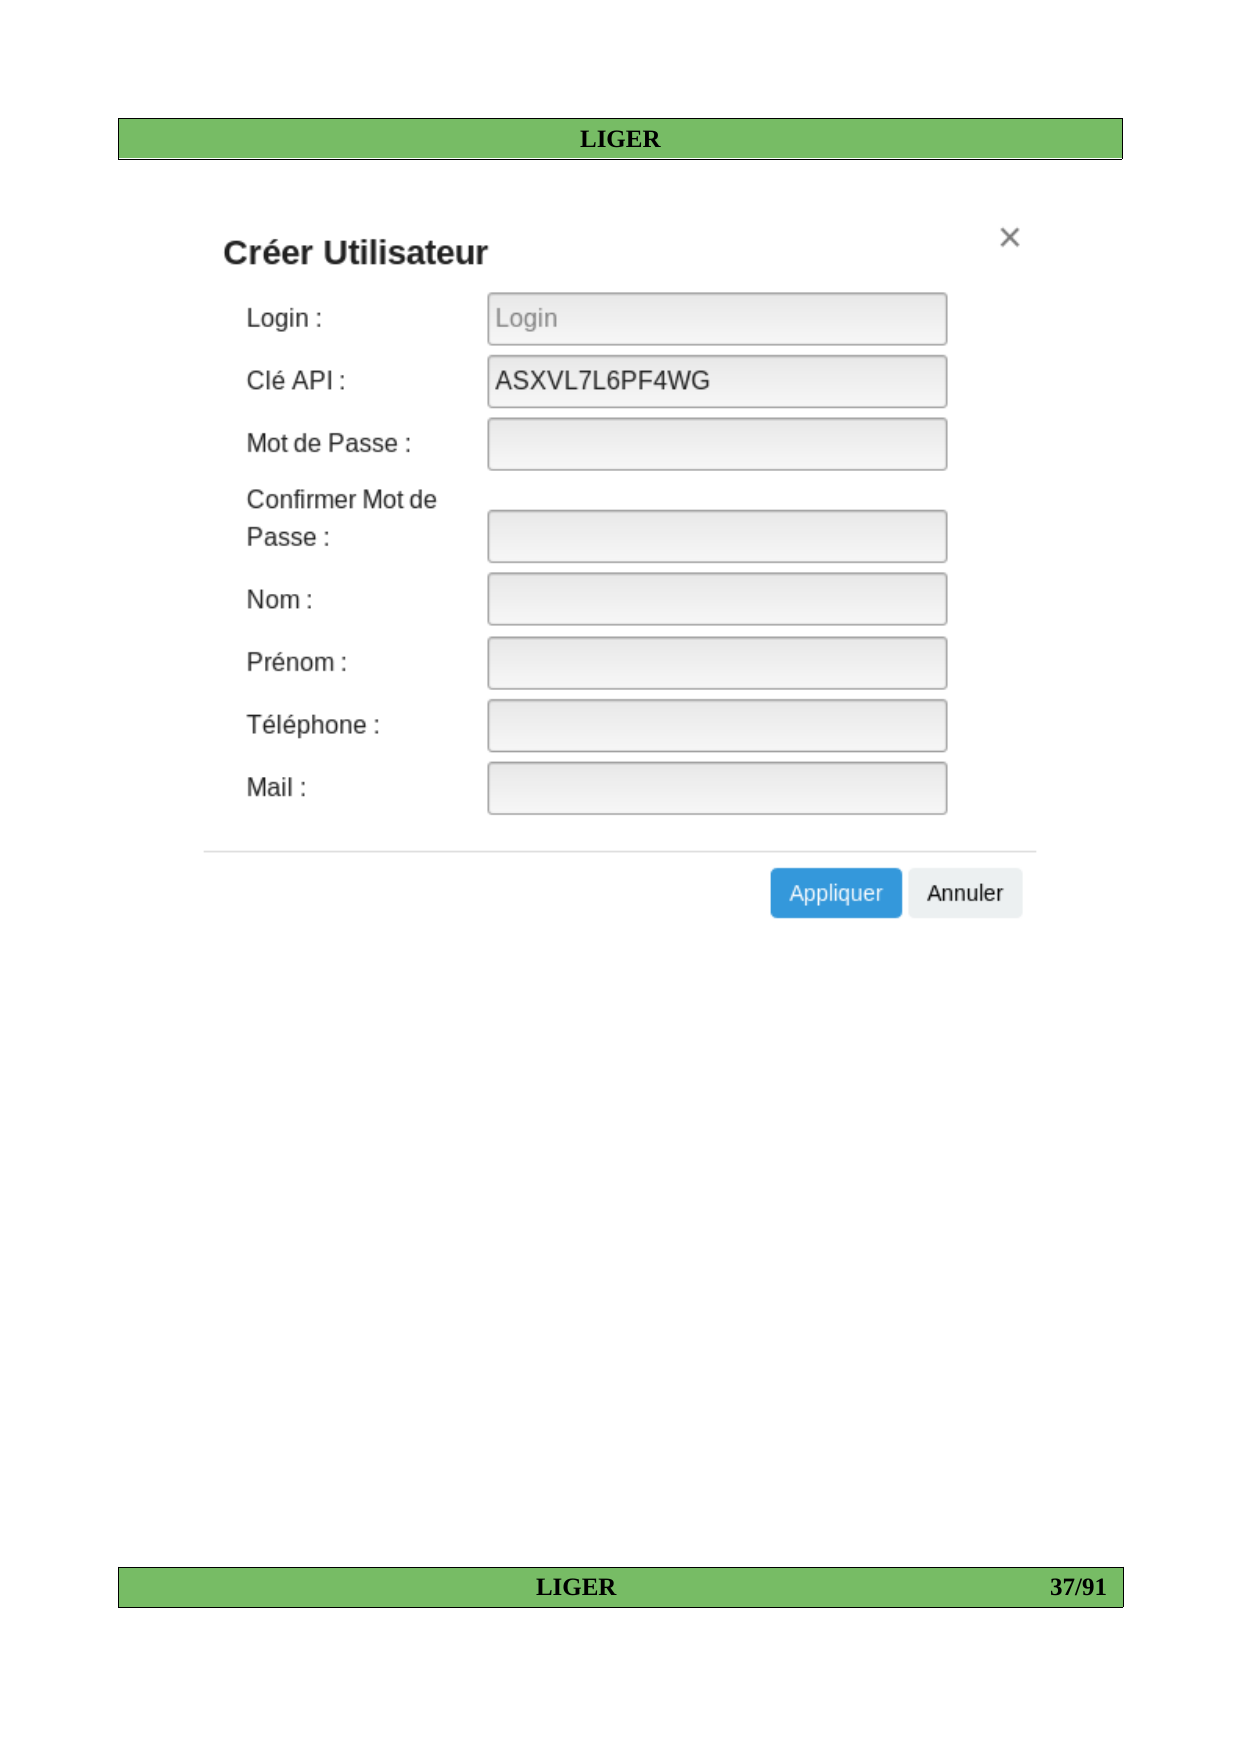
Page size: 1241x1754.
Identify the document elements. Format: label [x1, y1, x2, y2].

picture [203, 216, 1037, 934]
